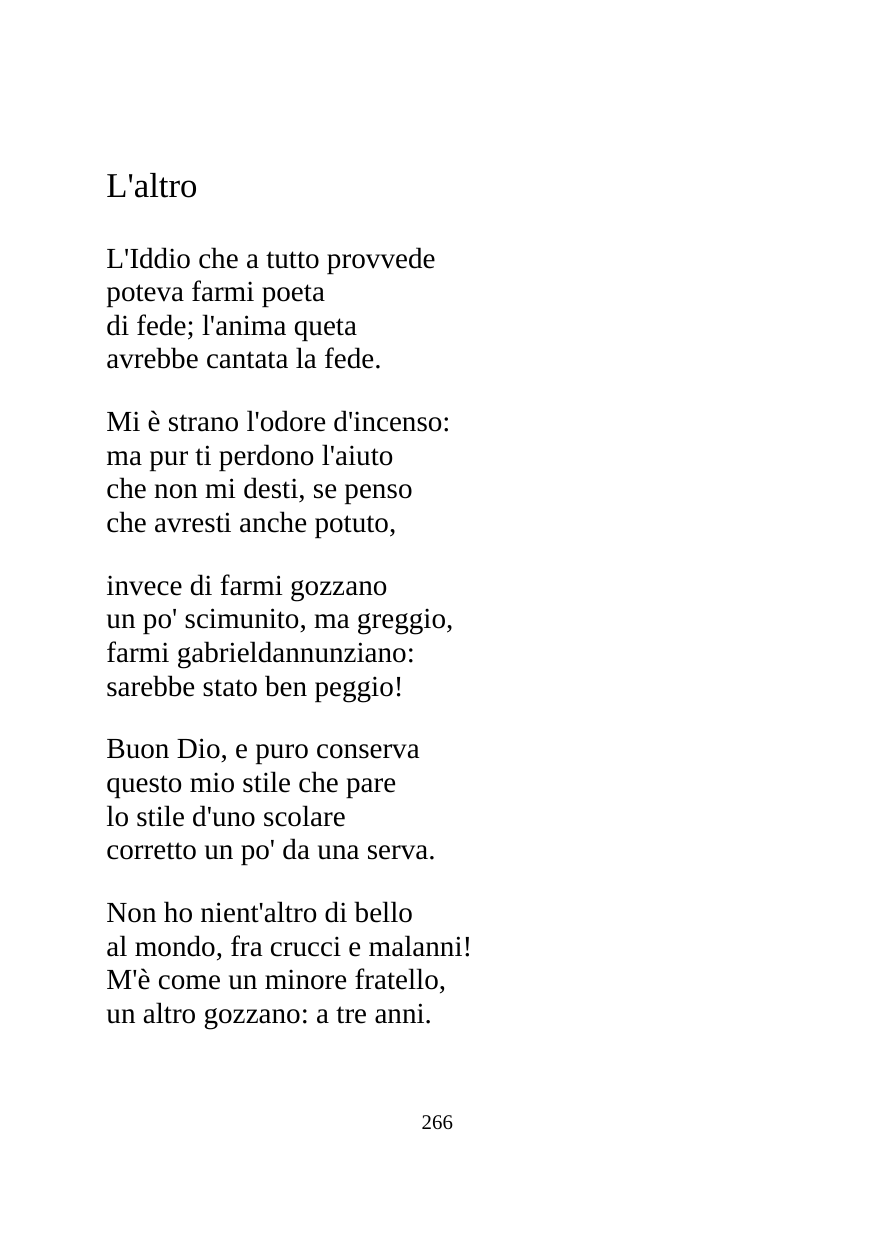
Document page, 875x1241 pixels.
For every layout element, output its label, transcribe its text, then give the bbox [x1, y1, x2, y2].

text lo stile d'uno scolare [106, 799, 768, 832]
text di fede; l'anima queta [106, 308, 768, 341]
text un po' scimunito, ma greggio, [106, 602, 768, 635]
text invece di farmi gozzano [106, 568, 768, 602]
text Buon Dio, e puro conserva [106, 732, 768, 765]
subtitle L'altro [106, 165, 768, 205]
text M'è come un minore fratello, [106, 962, 768, 996]
text farmi gabrieldannunziano: [106, 635, 768, 669]
text che avresti anche potuto, [106, 505, 768, 538]
text Mi è strano l'odore d'incenso: [106, 404, 768, 438]
text avrebbe cantata la fede. [106, 341, 768, 375]
text L'Iddio che a tutto provvede [106, 241, 768, 274]
text Non ho nient'altro di bello [106, 895, 768, 929]
text al mondo, fra crucci e malanni! [106, 929, 768, 962]
text questo mio stile che pare [106, 765, 768, 799]
text un altro gozzano: a tre anni. [106, 996, 768, 1029]
text sarebbe stato ben peggio! [106, 669, 768, 702]
text corretto un po' da una serva. [106, 832, 768, 866]
text che non mi desti, se penso [106, 471, 768, 505]
text poteva farmi poeta [106, 274, 768, 308]
text ma pur ti perdono l'aiuto [106, 438, 768, 471]
